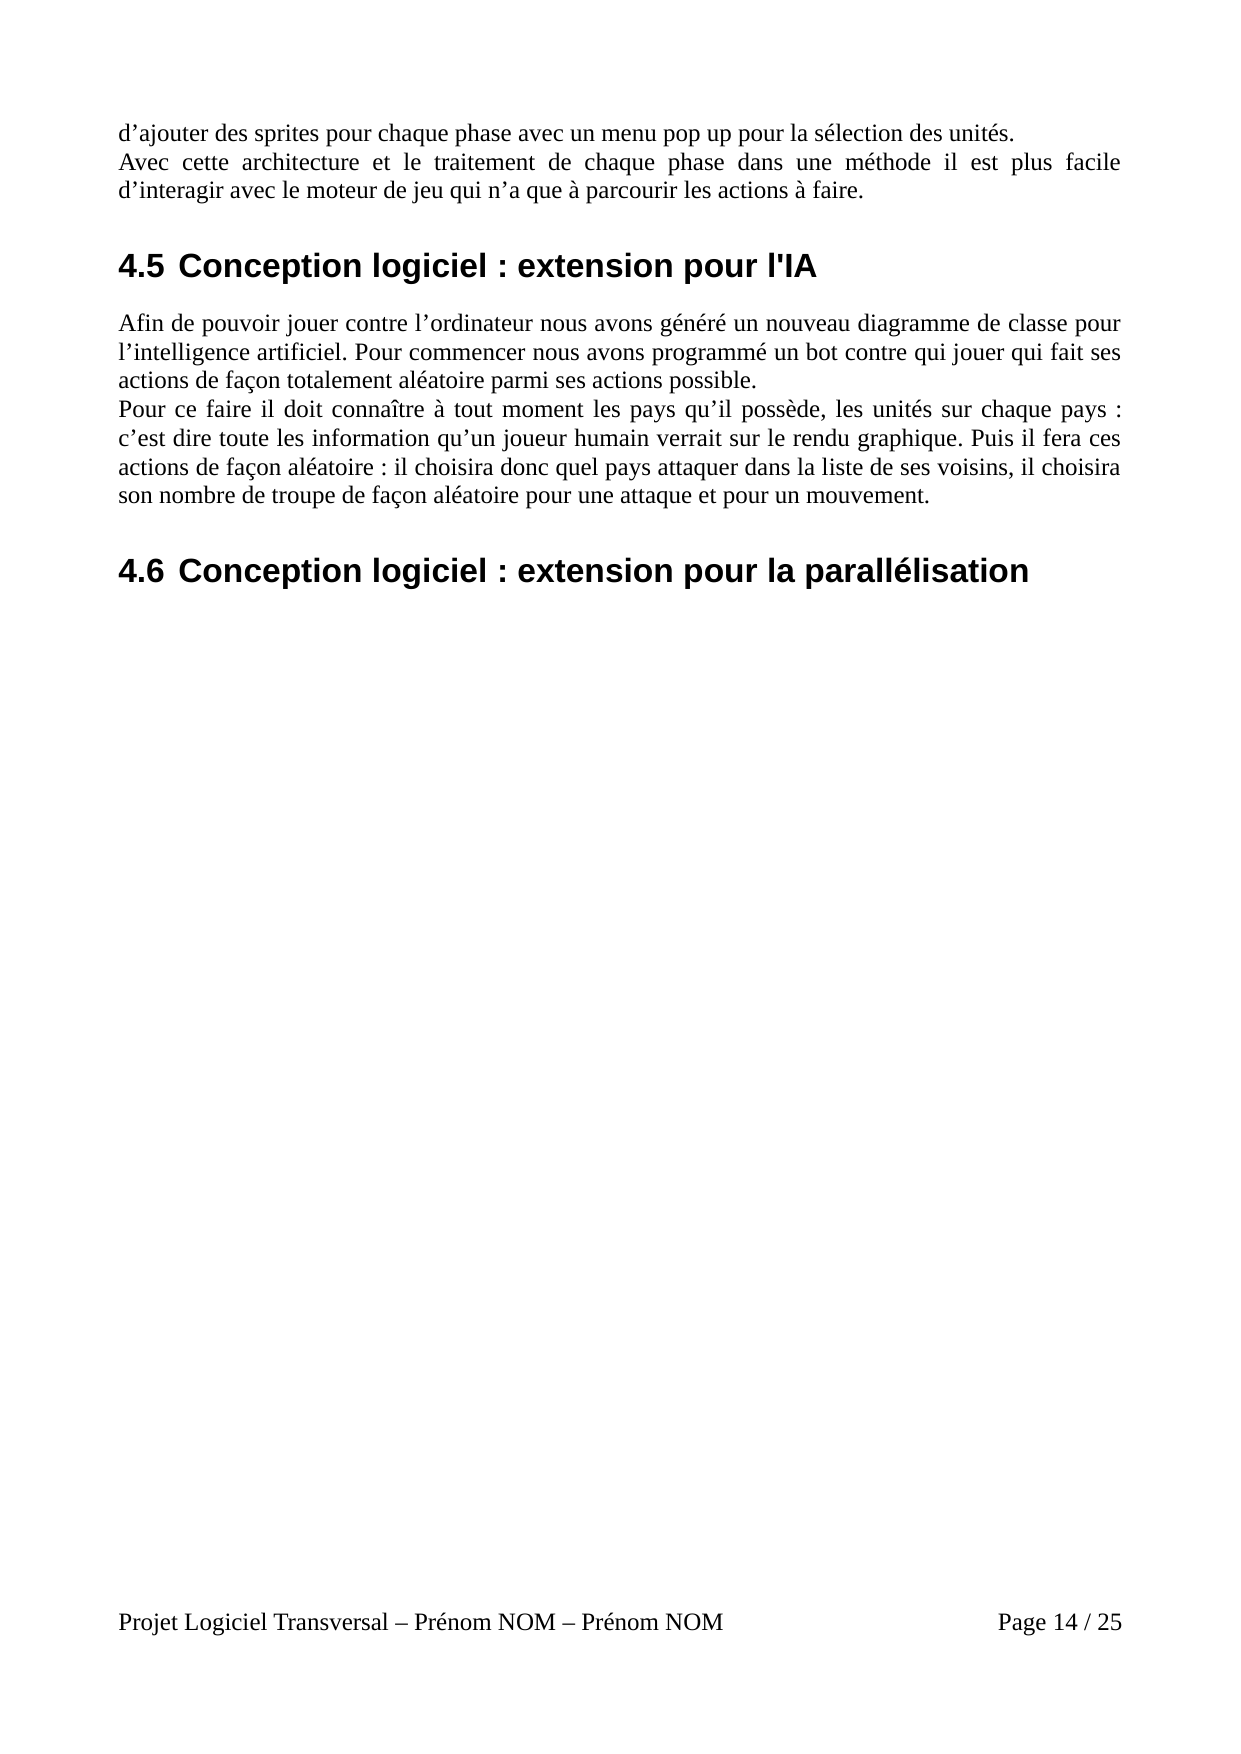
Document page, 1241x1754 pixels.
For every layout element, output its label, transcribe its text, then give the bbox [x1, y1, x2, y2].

text d’ajouter des sprites pour chaque phase avec un menu pop up pour la sélection des unités. [118, 118, 1122, 147]
subtitle Conception logiciel : extension pour la parallélisation [118, 551, 1122, 589]
text Pour ce faire il doit connaître à tout moment les pays qu’il possède, les unités sur chaque pays : c’est dire toute les information qu’un joueur humain verrait sur le rendu graphique. Puis il fera ces actions de façon aléatoire : il choisira donc quel pays attaquer dans la liste de ses voisins, il choisira son nombre de troupe de façon aléatoire pour une attaque et pour un mouvement. [118, 394, 1122, 509]
text Afin de pouvoir jouer contre l’ordinateur nous avons généré un nouveau diagramme de classe pour l’intelligence artificiel. Pour commencer nous avons programmé un bot contre qui jouer qui fait ses actions de façon totalement aléatoire parmi ses actions possible. [118, 308, 1122, 394]
subtitle Conception logiciel : extension pour l'IA [118, 246, 1122, 284]
text Avec cette architecture et le traitement de chaque phase dans une méthode il est plus facile d’interagir avec le moteur de jeu qui n’a que à parcourir les actions à faire. [118, 147, 1122, 204]
